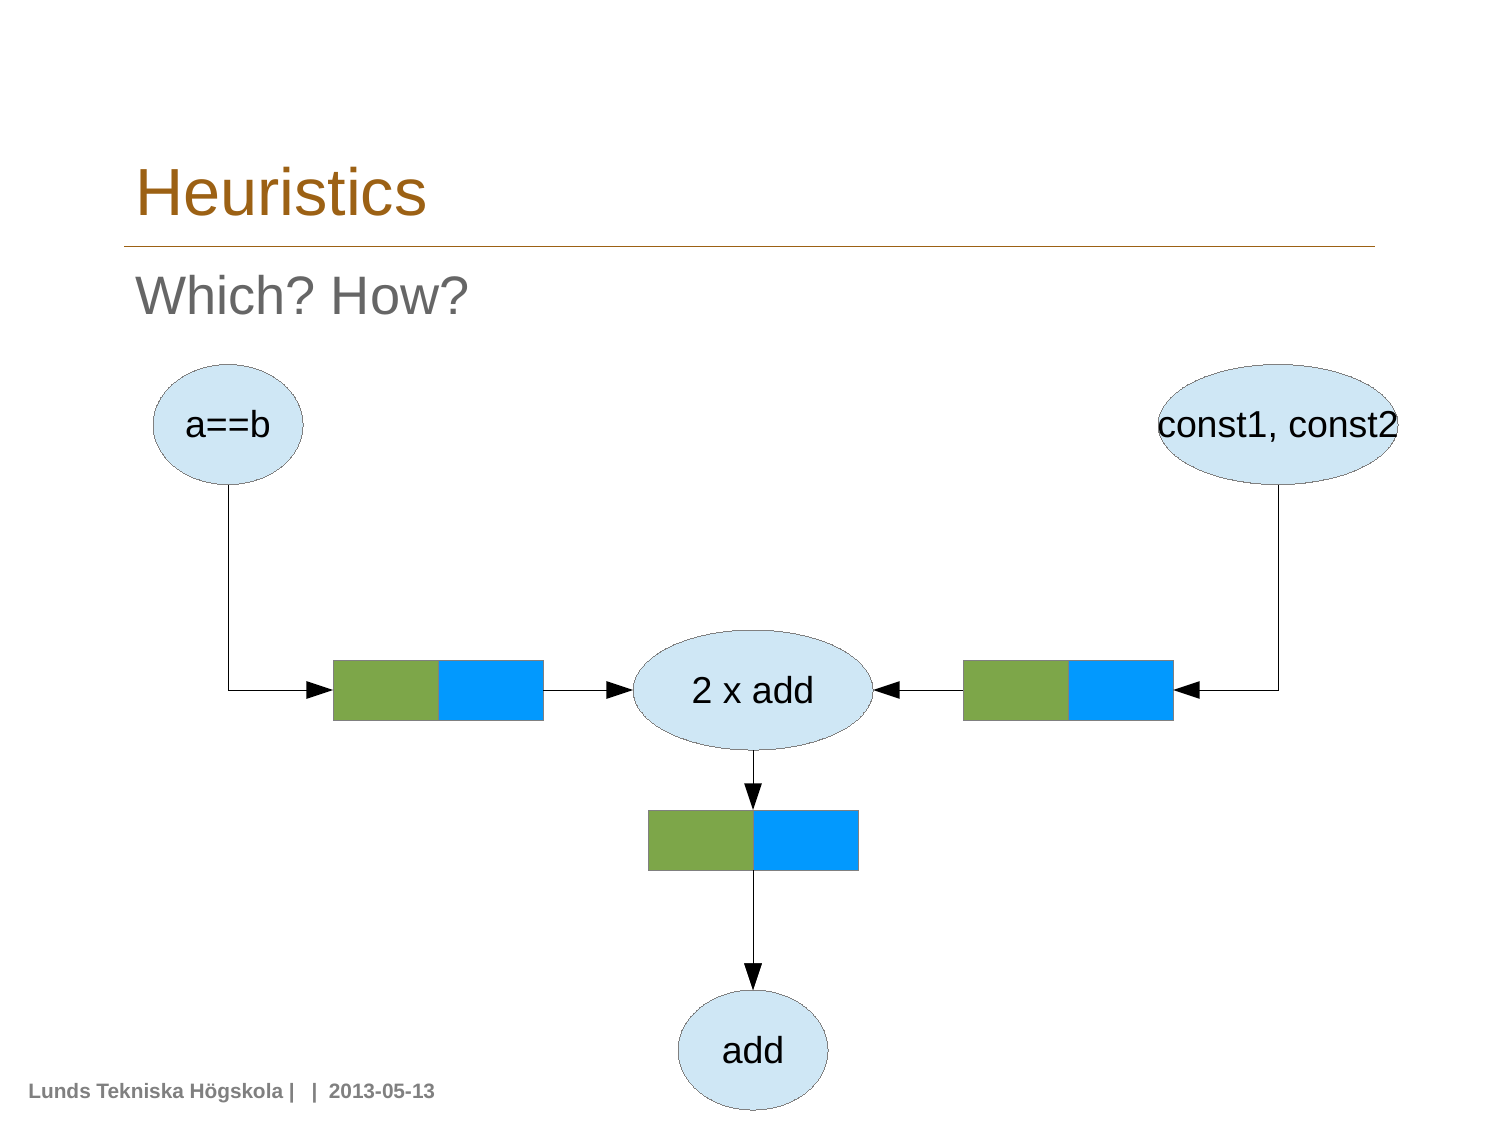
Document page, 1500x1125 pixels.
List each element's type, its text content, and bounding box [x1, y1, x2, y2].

title Which? How? [120, 239, 1035, 346]
text_box [963, 660, 1174, 721]
text_box a==b [153, 364, 304, 485]
text_box 2 x add [633, 630, 874, 751]
text_box [648, 810, 859, 871]
text_box const1, const2 [1158, 364, 1399, 485]
text_box [333, 660, 544, 721]
title Heuristics [120, 120, 1500, 258]
text_box add [678, 990, 829, 1111]
